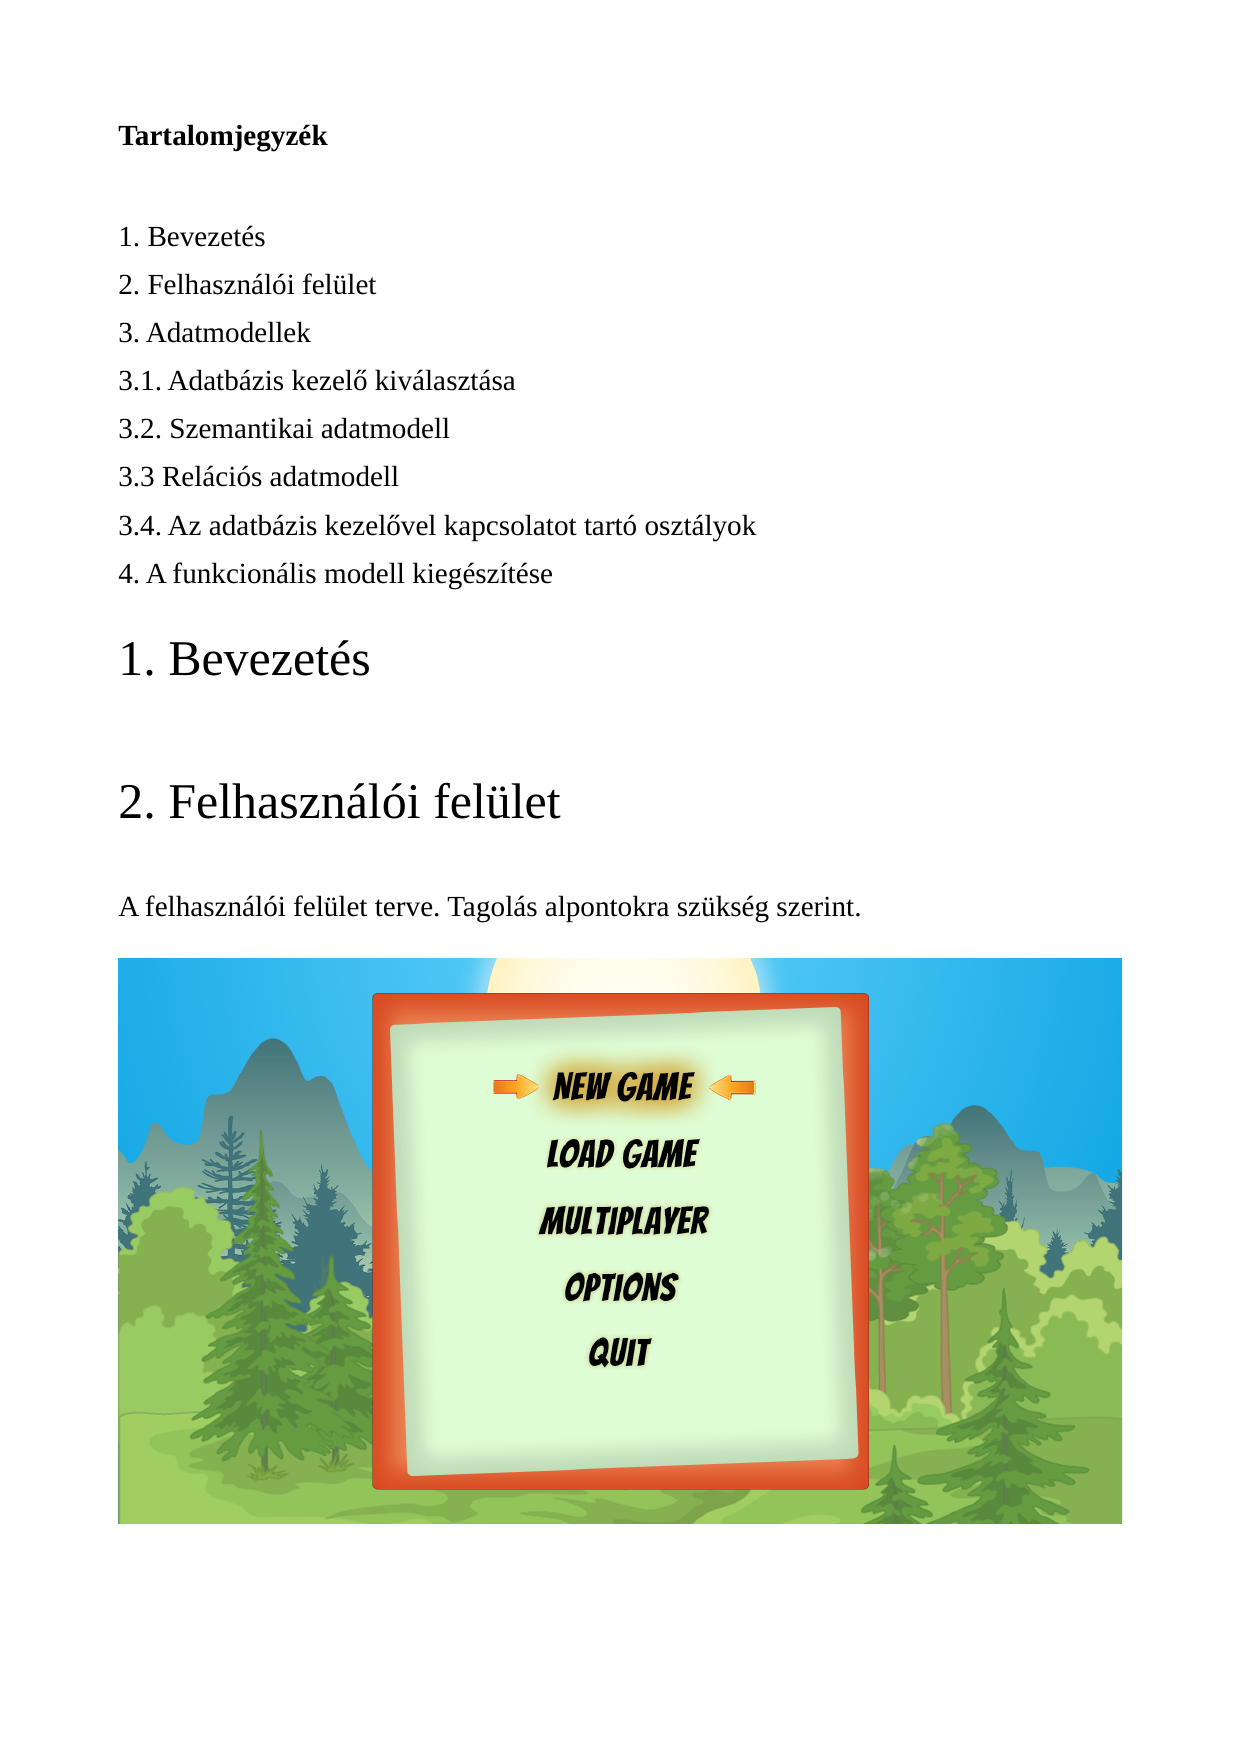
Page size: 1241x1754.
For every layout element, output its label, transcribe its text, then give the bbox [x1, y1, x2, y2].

text Tartalomjegyzék [118, 118, 1122, 152]
text 3.3 Relációs adatmodell [118, 459, 1122, 493]
text A felhasználói felület terve. Tagolás alpontokra szükség szerint. [118, 889, 1122, 923]
subtitle 2. Felhasználói felület [118, 771, 1122, 829]
text 3. Adatmodellek [118, 315, 1122, 349]
subtitle 1. Bevezetés [118, 629, 1122, 686]
text 3.2. Szemantikai adatmodell [118, 411, 1122, 445]
text 1. Bevezetés [118, 219, 1122, 252]
text 4. A funkcionális modell kiegészítése [118, 556, 1122, 589]
text 3.4. Az adatbázis kezelővel kapcsolatot tartó osztályok [118, 508, 1122, 541]
text 3.1. Adatbázis kezelő kiválasztása [118, 363, 1122, 397]
text 2. Felhasználói felület [118, 267, 1122, 301]
picture [118, 958, 1123, 1524]
